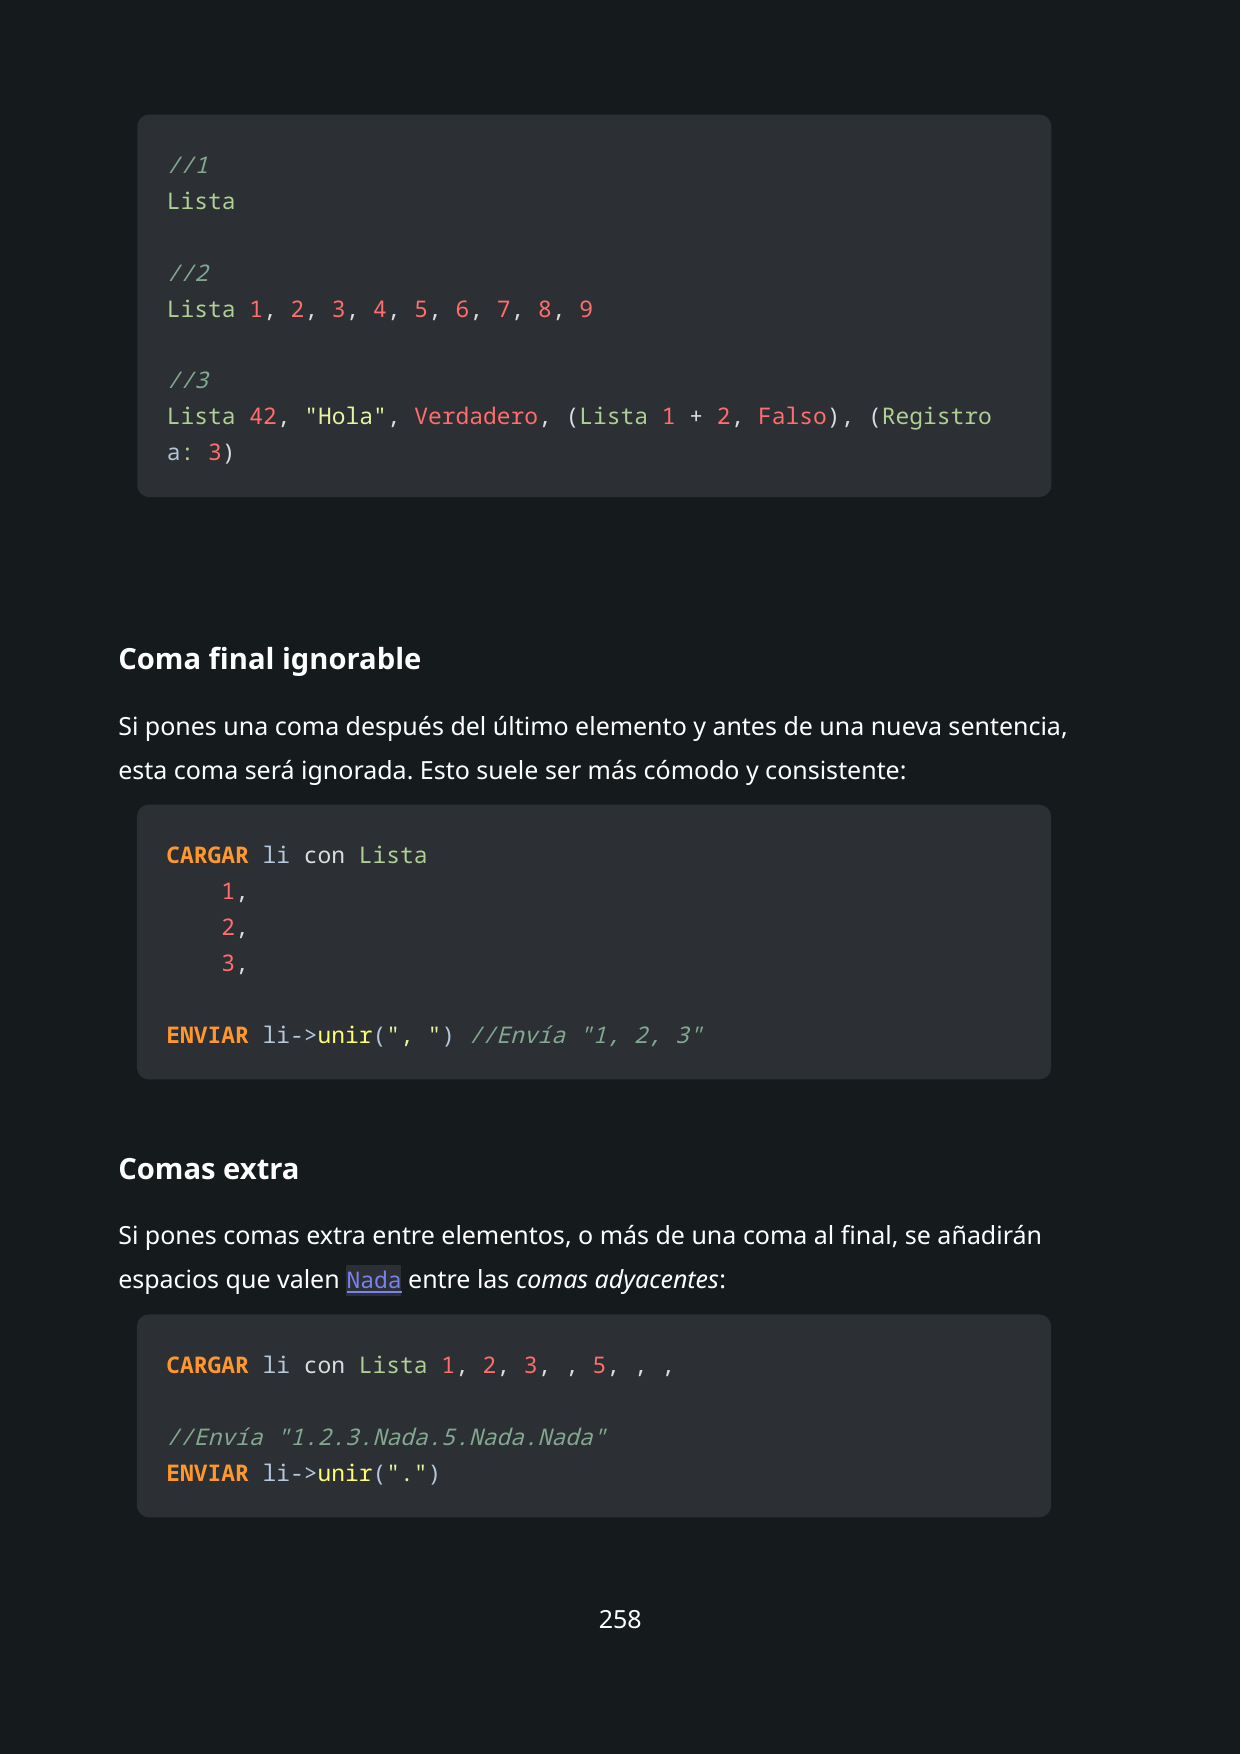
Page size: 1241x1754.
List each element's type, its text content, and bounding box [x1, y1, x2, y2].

text Si pones una coma después del último elemento y antes de una nueva sentencia, esta coma será ignorada. Esto suele ser más cómodo y consistente: [118, 708, 1122, 786]
subtitle Coma final ignorable [118, 638, 1122, 678]
subtitle Comas extra [118, 1148, 1122, 1188]
text Si pones comas extra entre elementos, o más de una coma al final, se añadirán espacios que valen Nada entre las comas adyacentes: [118, 1218, 1122, 1296]
